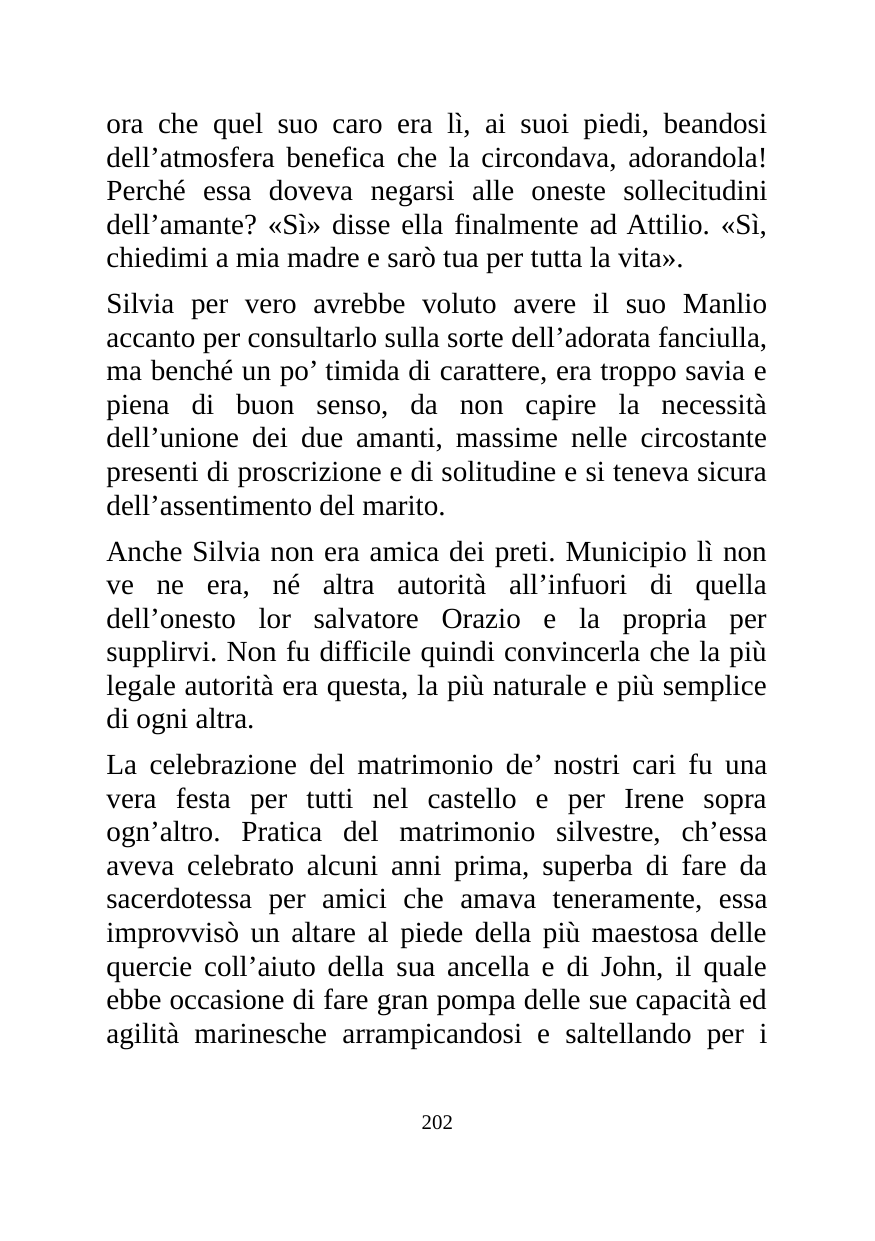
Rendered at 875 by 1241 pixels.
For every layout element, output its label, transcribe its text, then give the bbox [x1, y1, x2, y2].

text Anche Silvia non era amica dei preti. Municipio lì non ve ne era, né altra autorità all’infuori di quella dell’onesto lor salvatore Orazio e la propria per supplirvi. Non fu difficile quindi convincerla che la più legale autorità era questa, la più naturale e più semplice di ogni altra. [106, 534, 768, 735]
text ora che quel suo caro era lì, ai suoi piedi, beandosi dell’atmosfera benefica che la circondava, adorandola! Perché essa doveva negarsi alle oneste sollecitudini dell’amante? «Sì» disse ella finalmente ad Attilio. «Sì, chiedimi a mia madre e sarò tua per tutta la vita». [106, 106, 768, 274]
text Silvia per vero avrebbe voluto avere il suo Manlio accanto per consultarlo sulla sorte dell’adorata fanciulla, ma benché un po’ timida di carattere, era troppo savia e piena di buon senso, da non capire la necessità dell’unione dei due amanti, massime nelle circostante presenti di proscrizione e di solitudine e si teneva sicura dell’assentimento del marito. [106, 286, 768, 521]
text La celebrazione del matrimonio de’ nostri cari fu una vera festa per tutti nel castello e per Irene sopra ogn’altro. Pratica del matrimonio silvestre, ch’essa aveva celebrato alcuni anni prima, superba di fare da sacerdotessa per amici che amava teneramente, essa improvvisò un altare al piede della più maestosa delle quercie coll’aiuto della sua ancella e di John, il quale ebbe occasione di fare gran pompa delle sue capacità ed agilità marinesche arrampicandosi e saltellando per i [106, 747, 768, 1049]
